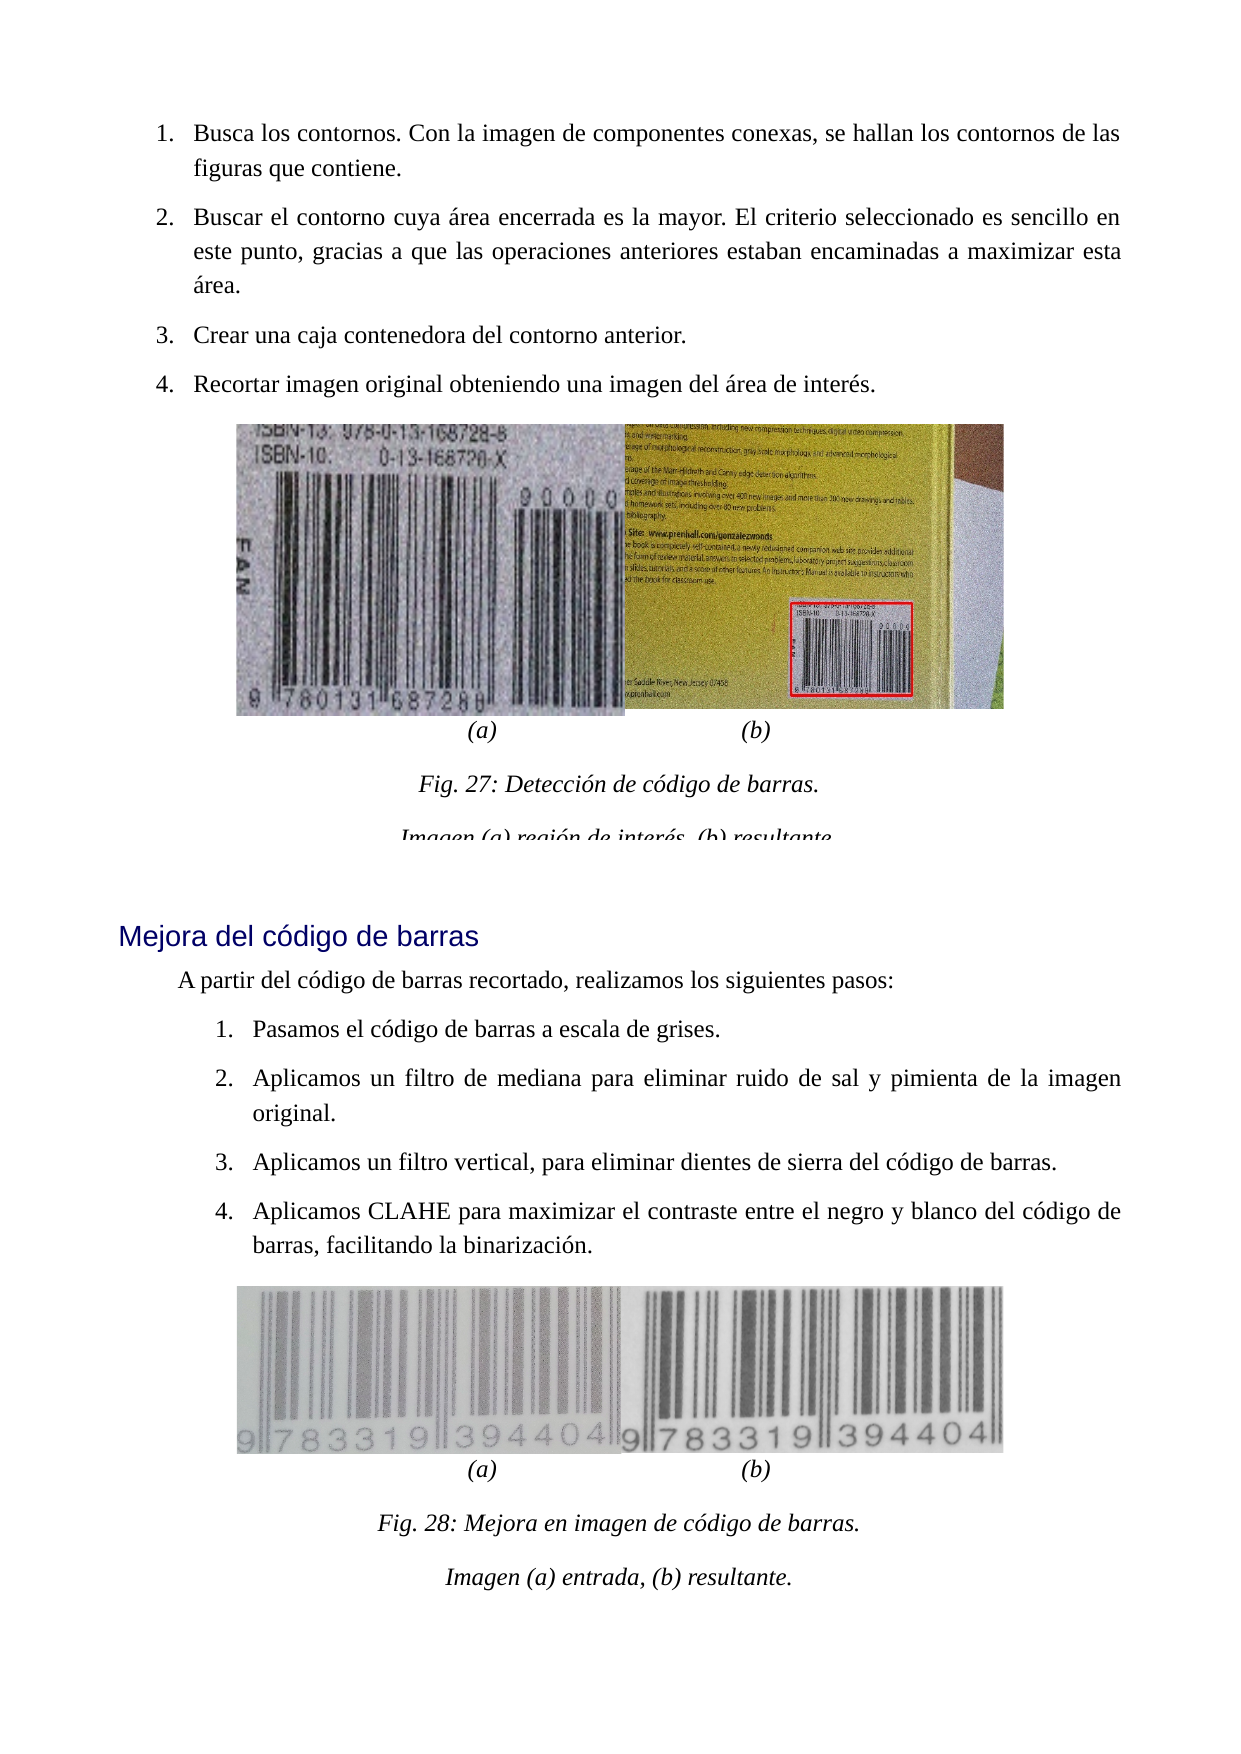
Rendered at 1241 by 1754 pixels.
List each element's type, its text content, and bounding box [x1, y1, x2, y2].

list Busca los contornos. Con la imagen de componentes conexas, se hallan los contornos de las figuras que contiene. [156, 118, 1122, 181]
text (a) (b) [181, 424, 1059, 744]
text Fig. 27: Detección de código de barras. [181, 769, 1059, 798]
list Aplicamos un filtro vertical, para eliminar dientes de sierra del código de barras. [215, 1147, 1122, 1176]
subtitle Mejora del código de barras [118, 919, 1122, 953]
text Imagen (a) entrada, (b) resultante. [181, 1562, 1059, 1590]
text Fig. 28: Mejora en imagen de código de barras. [181, 1508, 1059, 1537]
list Pasamos el código de barras a escala de grises. [215, 1014, 1122, 1043]
list Recortar imagen original obteniendo una imagen del área de interés. [156, 369, 1122, 397]
text (a) (b) [181, 1286, 1059, 1483]
list Aplicamos CLAHE para maximizar el contraste entre el negro y blanco del código de barras, facilitando la binarización. [215, 1196, 1122, 1259]
text A partir del código de barras recortado, realizamos los siguientes pasos: [118, 965, 1122, 994]
list Crear una caja contenedora del contorno anterior. [156, 320, 1122, 348]
list Buscar el contorno cuya área encerrada es la mayor. El criterio seleccionado es sencillo en este punto, gracias a que las operaciones anteriores estaban encaminadas a maximizar esta área. [156, 202, 1122, 299]
text Imagen (a) región de interés, (b) resultante. [181, 823, 1059, 839]
list Aplicamos un filtro de mediana para eliminar ruido de sal y pimienta de la imagen original. [215, 1063, 1122, 1127]
